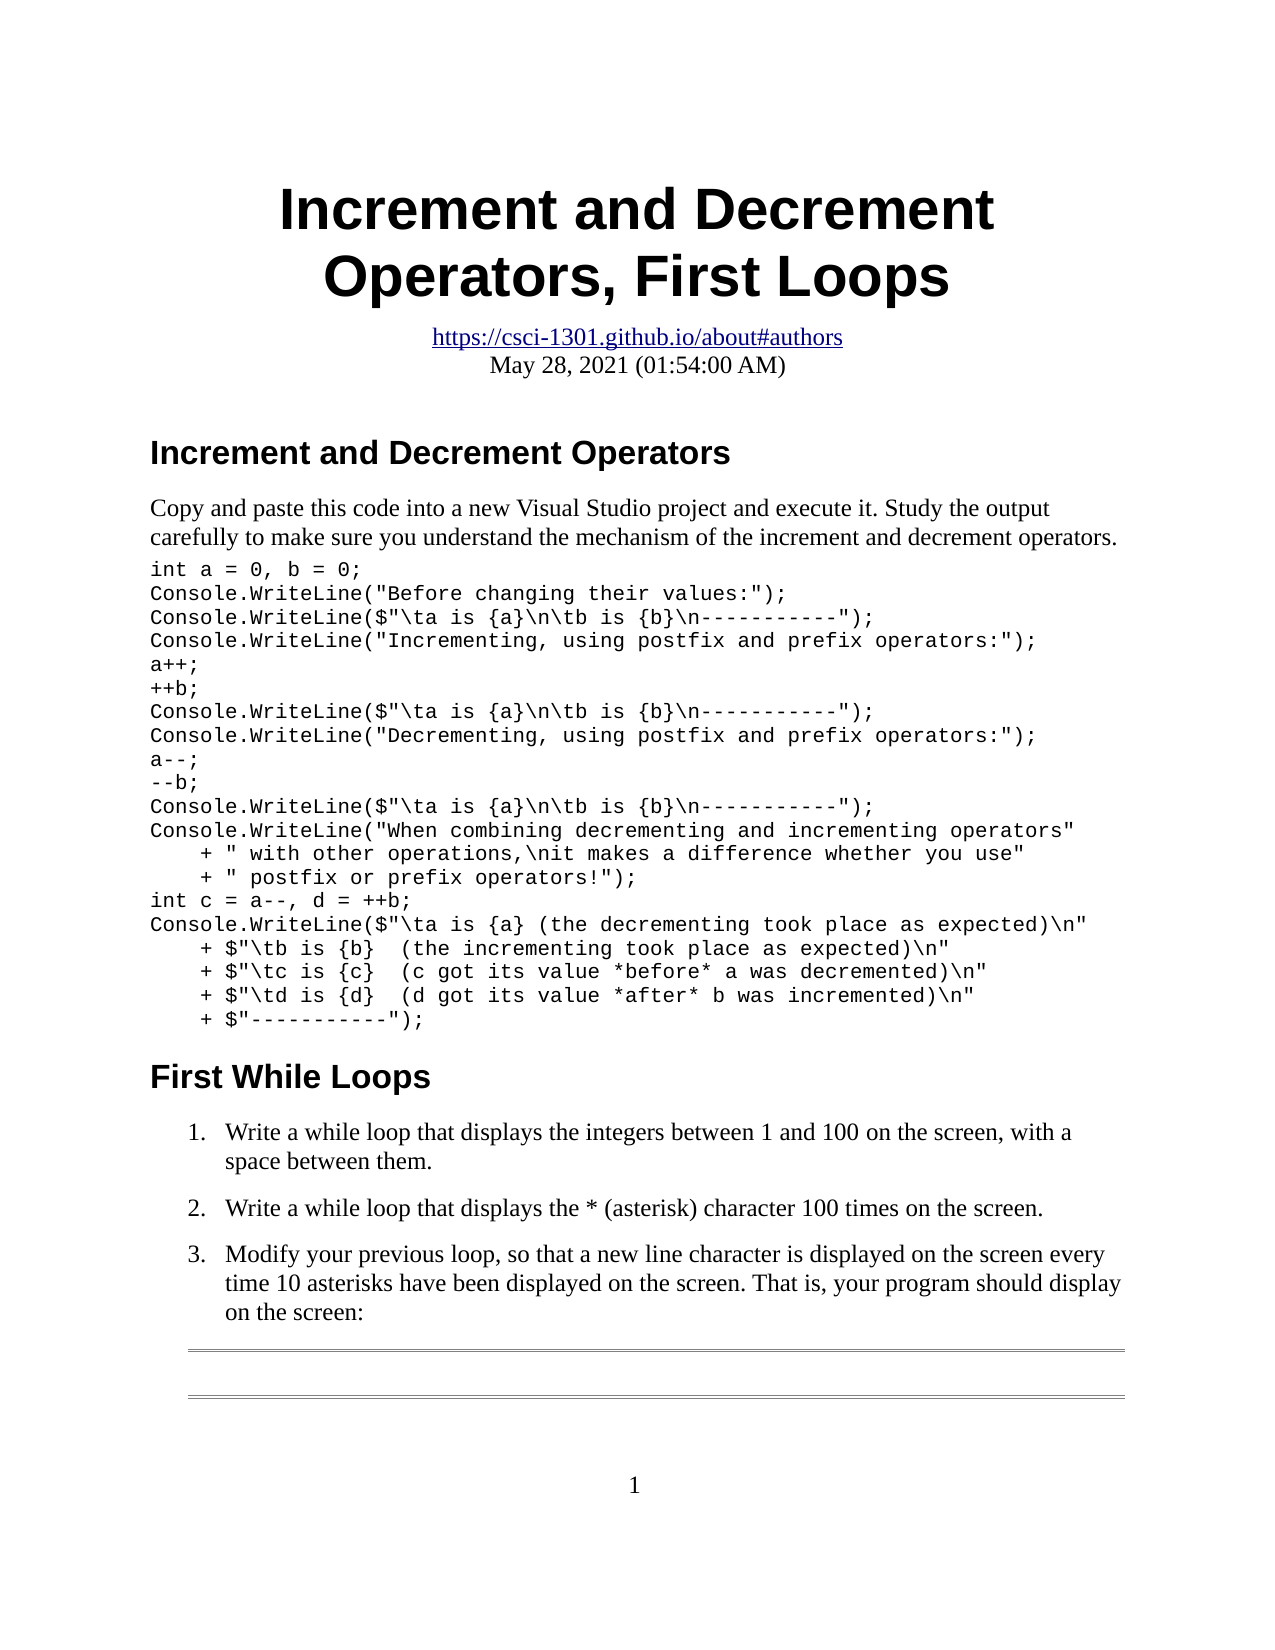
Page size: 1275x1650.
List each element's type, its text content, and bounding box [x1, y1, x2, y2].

text Console.WriteLine($"\ta is {a}\n\tb is {b}\n-----------"); [150, 796, 1125, 819]
text Console.WriteLine($"\ta is {a}\n\tb is {b}\n-----------"); [150, 701, 1125, 725]
subtitle First While Loops [150, 1057, 1125, 1096]
list Write a while loop that displays the integers between and on the screen, with a space between them. [187, 1117, 1125, 1175]
subtitle Increment and Decrement Operators [150, 433, 1125, 472]
text Console.WriteLine("Decrementing, using postfix and prefix operators:"); [150, 725, 1125, 749]
list Modify your previous loop, so that a new line character is displayed on the screen every time 10 asterisks have been displayed on the screen. That is, your program should display on the screen: [187, 1239, 1125, 1326]
text Console.WriteLine($"\ta is {a}\n\tb is {b}\n-----------"); [150, 607, 1125, 630]
text + $"\tc is {c} (c got its value *before* a was decremented)\n" [150, 961, 1125, 985]
text Console.WriteLine("Incrementing, using postfix and prefix operators:"); [150, 630, 1125, 654]
text ++b; [150, 678, 1125, 701]
text int c = a--, d = ++b; [150, 891, 1125, 914]
text --b; [150, 772, 1125, 796]
list Write a while loop that displays the * (asterisk) character 100 times on the screen. [187, 1193, 1125, 1222]
text Console.WriteLine("When combining decrementing and incrementing operators" [150, 819, 1125, 843]
text a--; [150, 749, 1125, 772]
text a++; [150, 654, 1125, 678]
text + " with other operations,\nit makes a difference whether you use" [150, 843, 1125, 867]
title Increment and Decrement Operators, First Loops [150, 175, 1125, 309]
text int a = 0, b = 0; [150, 559, 1125, 583]
text + $"\td is {d} (d got its value *after* b was incremented)\n" [150, 985, 1125, 1009]
text Console.WriteLine("Before changing their values:"); [150, 583, 1125, 607]
text + $"\tb is {b} (the incrementing took place as expected)\n" [150, 938, 1125, 961]
text Copy and paste this code into a new Visual Studio project and execute it. Study the output carefully to make sure you understand the mechanism of the increment and decrement operators. [150, 493, 1125, 551]
text May 28, 2021 (01:54:00 AM) [150, 350, 1125, 379]
text Console.WriteLine($"\ta is {a} (the decrementing took place as expected)\n" [150, 914, 1125, 938]
text + $"-----------"); [150, 1009, 1125, 1032]
text https://csci-1301.github.io/about#authors [150, 322, 1125, 350]
text + " postfix or prefix operators!"); [150, 867, 1125, 891]
